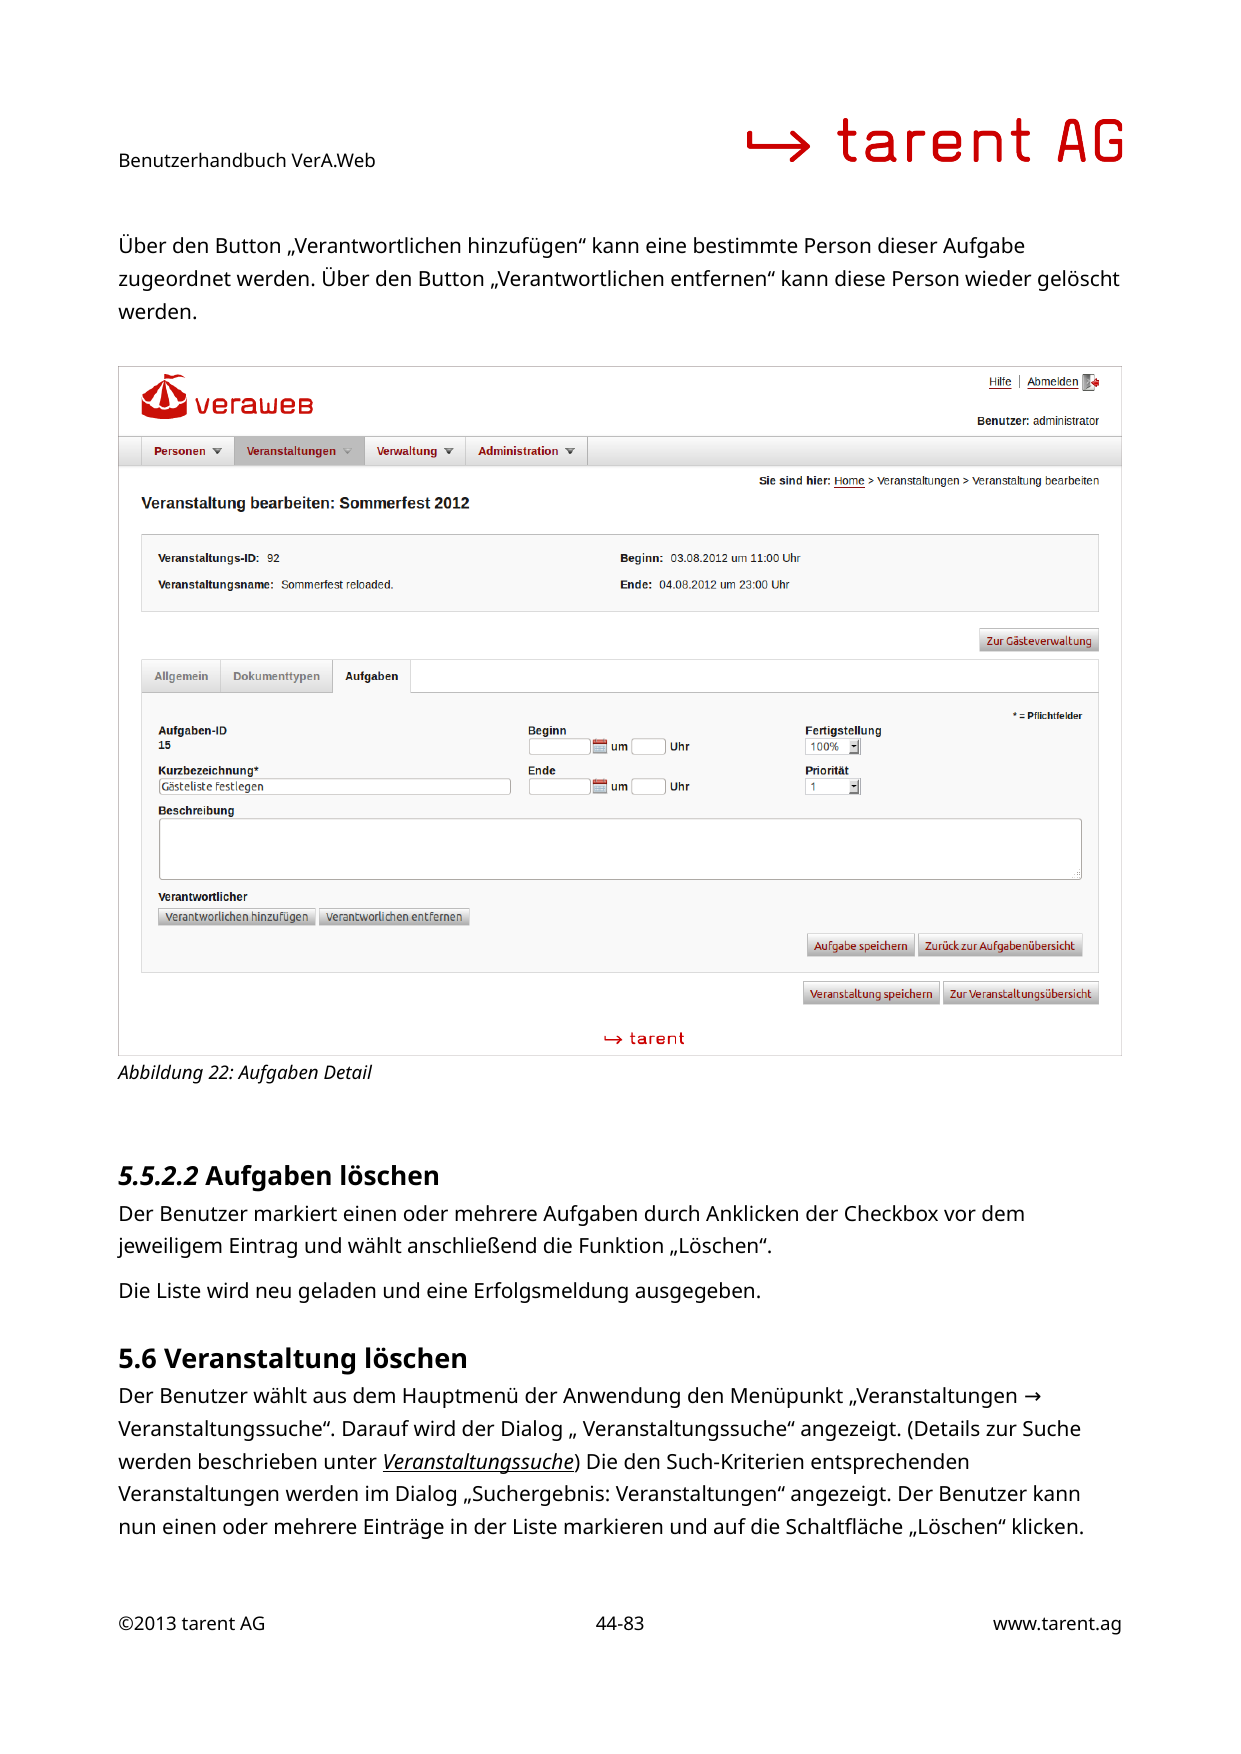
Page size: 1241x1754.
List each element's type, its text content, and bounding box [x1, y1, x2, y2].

text Der Benutzer markiert einen oder mehrere Aufgaben durch Anklicken der Checkbox vor dem jeweiligem Eintrag und wählt anschließend die Funktion „Löschen“. [118, 1199, 1122, 1260]
subtitle Aufgaben löschen [118, 1158, 1122, 1193]
subtitle Veranstaltung löschen [118, 1339, 1122, 1376]
text Die Liste wird neu geladen und eine Erfolgsmeldung ausgegeben. [118, 1276, 1122, 1305]
picture [118, 366, 1122, 1056]
text Abbildung 22: Aufgaben Detail [118, 1056, 1122, 1085]
text Der Benutzer wählt aus dem Hauptmenü der Anwendung den Menüpunkt „Veranstaltungen → Veranstaltungssuche“. Darauf wird der Dialog „ Veranstaltungssuche“ angezeigt. (Details zur Suche werden beschrieben unter Veranstaltungssuche) Die den Such-Kriterien entsprechenden Veranstaltungen werden im Dialog „Suchergebnis: Veranstaltungen“ angezeigt. Der Benutzer kann nun einen oder mehrere Einträge in der Liste markieren und auf die Schaltfläche „Löschen“ klicken. [118, 1382, 1122, 1540]
text Über den Button „Verantwortlichen hinzufügen“ kann eine bestimmte Person dieser Aufgabe zugeordnet werden. Über den Button „Verantwortlichen entfernen“ kann diese Person wieder gelöscht werden. [118, 232, 1122, 325]
picture [747, 118, 1123, 162]
